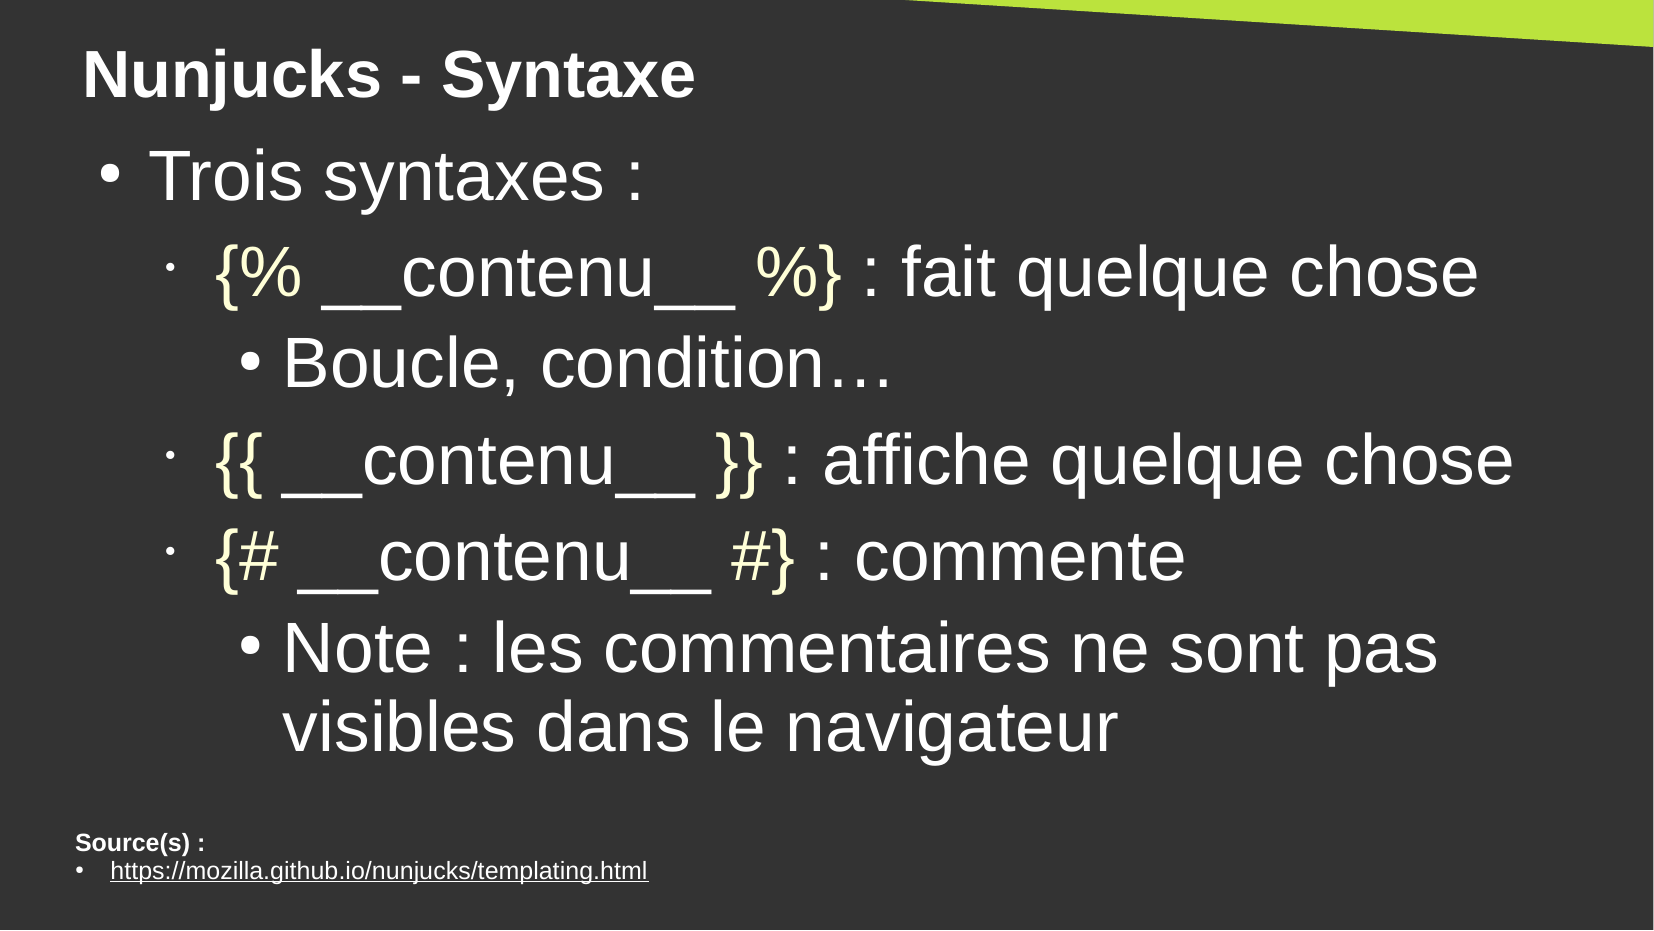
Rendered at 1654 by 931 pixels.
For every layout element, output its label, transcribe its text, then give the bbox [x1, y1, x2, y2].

text_box [905, 0, 1654, 48]
title Nunjucks - Syntaxe [82, 37, 1571, 112]
list Trois syntaxes : {% __contenu__ %} : fait quelque chose Boucle, condition… {{ __contenu__ }} : affiche quelque chose {# __contenu__ #} : commente Note : les commentaires ne sont pas visibles dans le navigateur [80, 135, 1619, 768]
text_box Source(s) : https://mozilla.github.io/nunjucks/templating.html [60, 821, 1546, 931]
